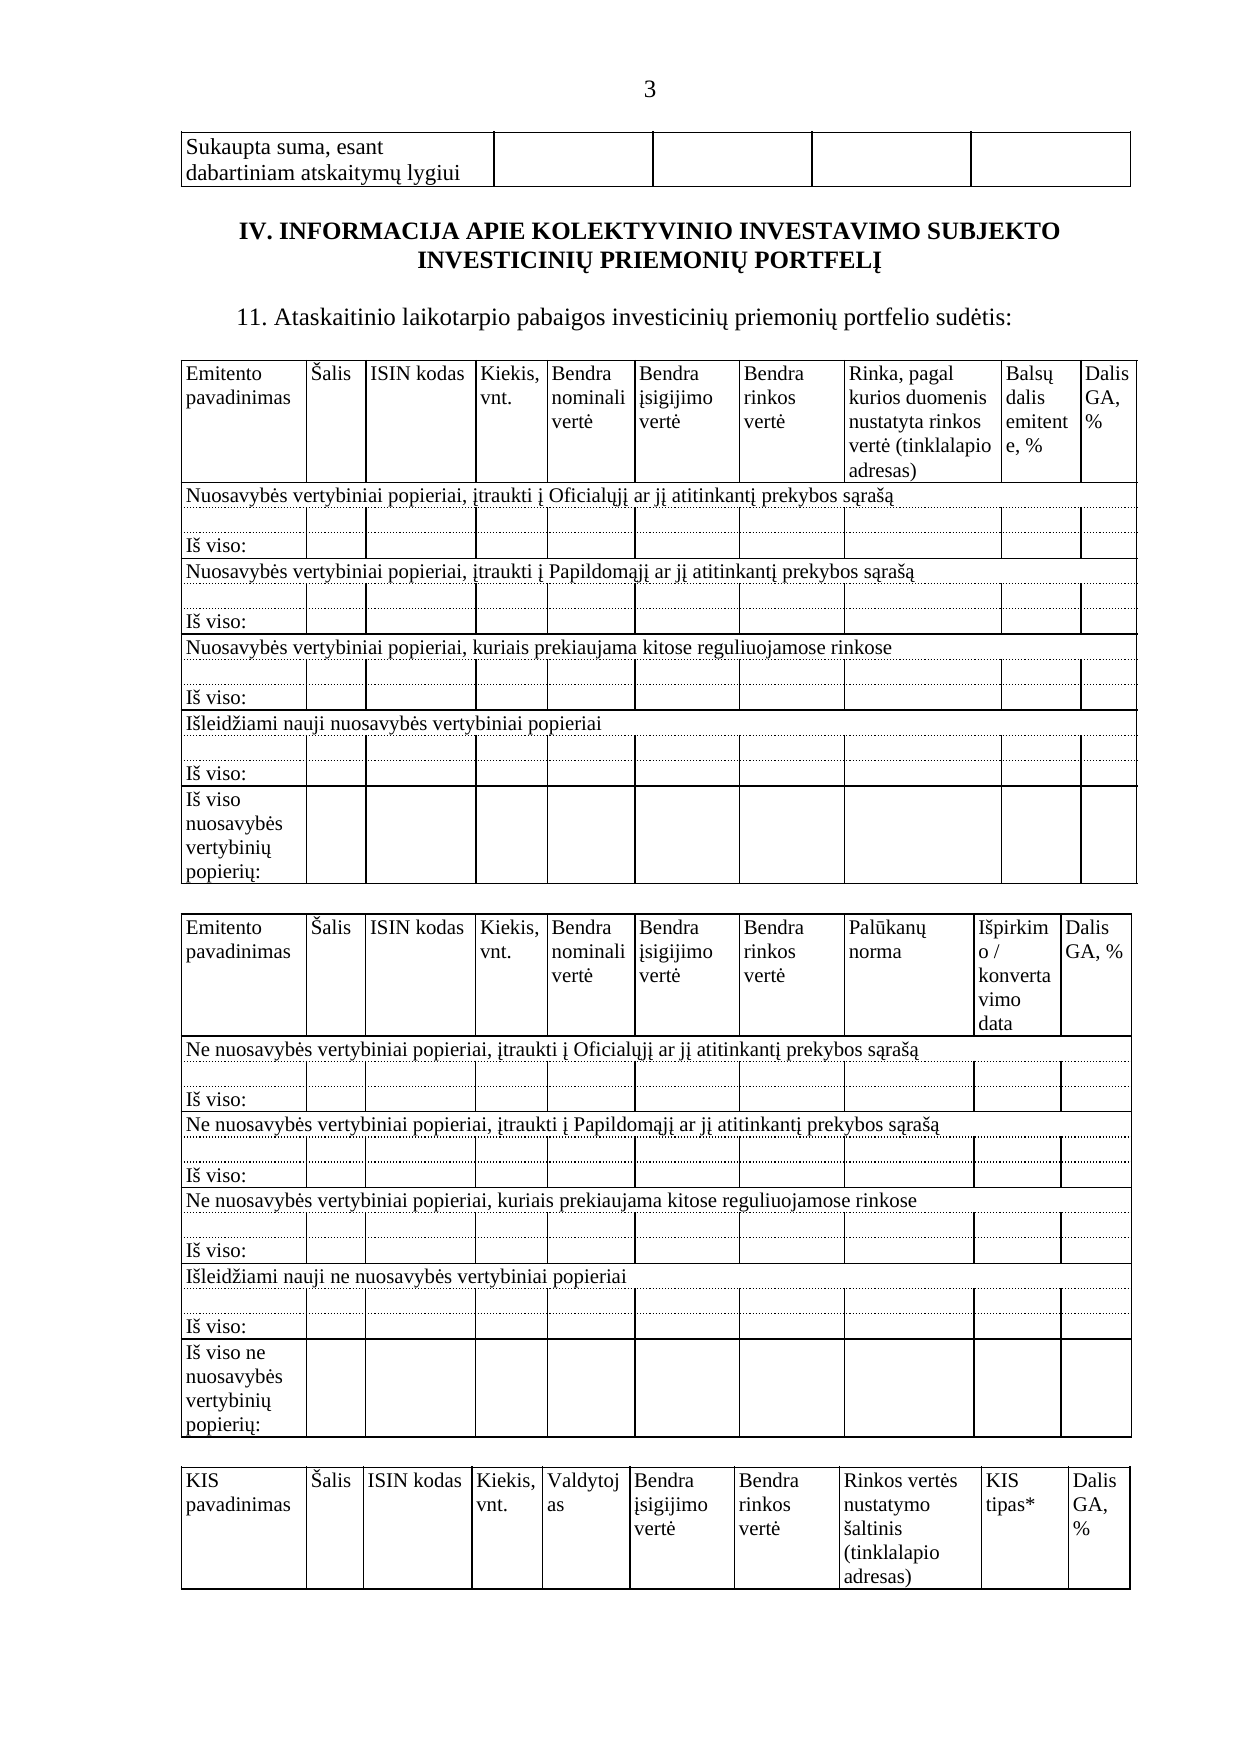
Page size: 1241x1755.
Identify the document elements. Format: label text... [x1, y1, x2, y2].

table_cell [367, 787, 475, 883]
table_cell [307, 1237, 365, 1262]
table_cell [367, 760, 475, 785]
table_cell [636, 1288, 739, 1313]
table_cell [367, 532, 475, 557]
table_cell [636, 507, 739, 532]
table_cell [636, 608, 739, 633]
table_cell [1002, 507, 1080, 532]
table_cell [476, 1313, 547, 1338]
table_cell [975, 1061, 1060, 1086]
table_cell [1002, 659, 1080, 684]
table_cell [636, 1136, 739, 1161]
table_cell [548, 760, 634, 785]
table_cell [366, 1237, 475, 1262]
table_cell Iš viso ne nuosavybės vertybinių popierių: [182, 1340, 306, 1436]
table_cell [636, 1212, 739, 1237]
table_header Emitento pavadinimas [182, 361, 306, 482]
table_cell Išleidžiami nauji ne nuosavybės vertybiniai popieriai [182, 1264, 1131, 1288]
table_cell [1062, 1161, 1131, 1187]
table_cell [1062, 1086, 1131, 1111]
table_cell [477, 507, 547, 532]
table_cell [636, 1313, 739, 1338]
table_cell [367, 659, 475, 684]
table_header Bendra nominali vertė [548, 915, 634, 1035]
table_header Bendra įsigijimo vertė [636, 915, 739, 1035]
table_cell [636, 659, 739, 684]
table_cell [1082, 659, 1136, 684]
table_cell [366, 1086, 475, 1111]
table_cell [845, 760, 1001, 785]
table_cell [182, 1061, 306, 1086]
table_cell [307, 787, 365, 883]
table_cell [975, 1237, 1060, 1262]
table_cell [845, 787, 1001, 883]
table_header ISIN kodas [364, 1468, 471, 1588]
table_cell [548, 1161, 634, 1187]
table_cell [548, 659, 634, 684]
table_cell [845, 659, 1001, 684]
table_cell [1062, 1237, 1131, 1262]
table_cell [548, 1136, 634, 1161]
table_header Šalis [307, 1468, 363, 1588]
table_cell Iš viso: [182, 684, 306, 709]
table_cell Iš viso: [182, 532, 306, 557]
table_cell [1002, 760, 1080, 785]
table_cell [307, 1086, 365, 1111]
table_cell [636, 735, 739, 760]
table_cell [476, 1086, 547, 1111]
table_cell [1062, 1288, 1131, 1313]
table_header Bendra rinkos vertė [735, 1468, 839, 1588]
table_header ISIN kodas [367, 361, 475, 482]
table_cell [1002, 684, 1080, 709]
table_cell [845, 583, 1001, 608]
table_header Emitento pavadinimas [182, 915, 306, 1035]
table_cell [845, 608, 1001, 633]
table_header Dalis GA, % [1062, 915, 1131, 1035]
table_cell [495, 133, 652, 186]
table_cell [476, 1288, 547, 1313]
table_cell [636, 1086, 739, 1111]
table_header Valdytojas [543, 1468, 629, 1588]
table_cell [548, 735, 634, 760]
table_cell [367, 583, 475, 608]
table_header Šalis [307, 915, 365, 1035]
table_cell [476, 1136, 547, 1161]
table_cell [1062, 1061, 1131, 1086]
table_header Šalis [307, 361, 365, 482]
table_cell [845, 1212, 973, 1237]
table_cell [1082, 583, 1136, 608]
table_header Bendra nominali vertė [548, 361, 634, 482]
table_cell [975, 1161, 1060, 1187]
table_cell [548, 532, 634, 557]
table_cell [477, 760, 547, 785]
table_cell [366, 1313, 475, 1338]
table_header Kiekis, vnt. [477, 361, 547, 482]
table_cell [975, 1313, 1060, 1338]
table_cell [1062, 1212, 1131, 1237]
table_cell [845, 1086, 973, 1111]
table_cell [740, 735, 844, 760]
table_cell [740, 1061, 844, 1086]
table_header KIS pavadinimas [182, 1468, 306, 1588]
table_cell [845, 1288, 973, 1313]
table_cell [740, 760, 844, 785]
table_cell Iš viso nuosavybės vertybinių popierių: [182, 787, 306, 883]
table_cell Iš viso: [182, 1161, 306, 1187]
table_cell [477, 583, 547, 608]
table_cell [1082, 760, 1136, 785]
table_cell [636, 684, 739, 709]
table_cell Nuosavybės vertybiniai popieriai, kuriais prekiaujama kitose reguliuojamose rinkose [182, 635, 1136, 659]
table_header Bendra rinkos vertė [740, 361, 844, 482]
table_cell [636, 760, 739, 785]
table_cell [740, 1136, 844, 1161]
table_cell [548, 684, 634, 709]
table_cell [740, 659, 844, 684]
table_cell [845, 1340, 973, 1436]
table_cell [740, 1288, 844, 1313]
table_cell [845, 507, 1001, 532]
table_cell [307, 1136, 365, 1161]
table_cell [1062, 1313, 1131, 1338]
table_cell [307, 1313, 365, 1338]
table_cell [307, 1340, 365, 1436]
table_cell [307, 760, 365, 785]
table_cell [975, 1340, 1060, 1436]
table_cell [740, 507, 844, 532]
table_cell Iš viso: [182, 1237, 306, 1262]
table_cell [1002, 608, 1080, 633]
table_cell [548, 1212, 634, 1237]
table_cell [477, 532, 547, 557]
table_cell [477, 787, 547, 883]
table_cell [548, 1086, 634, 1111]
table_cell [845, 532, 1001, 557]
table_cell [740, 583, 844, 608]
table_cell Išleidžiami nauji nuosavybės vertybiniai popieriai [182, 711, 1136, 735]
table_cell [654, 133, 811, 186]
table_cell [182, 659, 306, 684]
table_header Kiekis, vnt. [473, 1468, 542, 1588]
table_cell [367, 608, 475, 633]
table_cell [740, 684, 844, 709]
table_cell [548, 1237, 634, 1262]
table_cell [845, 684, 1001, 709]
table_cell [740, 532, 844, 557]
table_cell [845, 1237, 973, 1262]
table_cell [307, 532, 365, 557]
table_cell [548, 1288, 634, 1313]
table_cell [477, 608, 547, 633]
table_cell [1062, 1136, 1131, 1161]
text IV. INFORMACIJA APIE KOLEKTYVINIO INVESTAVIMO SUBJEKTO INVESTICINIŲ PRIEMONIŲ PORTFELĮ [177, 216, 1122, 273]
table_cell [476, 1237, 547, 1262]
table_header KIS tipas* [982, 1468, 1068, 1588]
table_cell [975, 1288, 1060, 1313]
table_cell Iš viso: [182, 1086, 306, 1111]
table_cell [636, 1161, 739, 1187]
table_cell [740, 1212, 844, 1237]
table_header Kiekis, vnt. [476, 915, 547, 1035]
table_cell [1082, 787, 1136, 883]
table_cell Ne nuosavybės vertybiniai popieriai, kuriais prekiaujama kitose reguliuojamose rinkose [182, 1188, 1131, 1212]
table_cell [740, 787, 844, 883]
table_cell [307, 735, 365, 760]
table_cell [477, 684, 547, 709]
table_cell [1082, 507, 1136, 532]
table_cell [636, 787, 739, 883]
table_header Dalis GA, % [1082, 361, 1136, 482]
table_cell [366, 1212, 475, 1237]
table_cell [845, 1061, 973, 1086]
table_cell [548, 1340, 634, 1436]
table_header Palūkanų norma [845, 915, 973, 1035]
table_cell [548, 1313, 634, 1338]
table_cell [366, 1340, 475, 1436]
table_cell [307, 684, 365, 709]
table_cell [307, 583, 365, 608]
table_cell [182, 735, 306, 760]
table_cell [182, 583, 306, 608]
table_cell [548, 507, 634, 532]
table_header Bendra įsigijimo vertė [636, 361, 739, 482]
table_header ISIN kodas [366, 915, 475, 1035]
table_cell [975, 1136, 1060, 1161]
table_cell [1002, 735, 1080, 760]
table_cell [1082, 608, 1136, 633]
table_cell [307, 608, 365, 633]
table_cell [476, 1161, 547, 1187]
table_cell [367, 684, 475, 709]
text 11. Ataskaitinio laikotarpio pabaigos investicinių priemonių portfelio sudėtis: [177, 302, 1122, 331]
table_cell [182, 507, 306, 532]
table_cell [1002, 532, 1080, 557]
table_cell [366, 1136, 475, 1161]
table_cell Iš viso: [182, 608, 306, 633]
table_cell [1002, 787, 1080, 883]
table_cell [1082, 532, 1136, 557]
table_cell [740, 1086, 844, 1111]
table_cell [845, 735, 1001, 760]
table_header Išpirkimo / konvertavimo data [975, 915, 1060, 1035]
table_cell [975, 1212, 1060, 1237]
table_cell [813, 133, 970, 186]
table_cell Nuosavybės vertybiniai popieriai, įtraukti į Papildomąjį ar jį atitinkantį prekybos sąrašą [182, 559, 1136, 583]
table_cell [845, 1136, 973, 1161]
table_header Dalis GA, % [1069, 1468, 1129, 1588]
table_cell Iš viso: [182, 1313, 306, 1338]
table_cell [636, 532, 739, 557]
table_cell [1082, 735, 1136, 760]
table_cell [636, 1237, 739, 1262]
table_cell [366, 1061, 475, 1086]
table_cell [476, 1340, 547, 1436]
table_cell [307, 1061, 365, 1086]
table_cell [740, 608, 844, 633]
table_header Bendra įsigijimo vertė [631, 1468, 734, 1588]
table_cell [972, 133, 1130, 186]
table_cell [548, 583, 634, 608]
table_cell [182, 1288, 306, 1313]
table_cell Ne nuosavybės vertybiniai popieriai, įtraukti į Papildomąjį ar jį atitinkantį prekybos sąrašą [182, 1112, 1131, 1136]
table_cell [1082, 684, 1136, 709]
table_cell [477, 735, 547, 760]
table_cell [740, 1340, 844, 1436]
table_cell [307, 507, 365, 532]
table_cell [1062, 1340, 1131, 1436]
table_cell [636, 1340, 739, 1436]
table_cell [845, 1161, 973, 1187]
table_cell [845, 1313, 973, 1338]
table_header Rinkos vertės nustatymo šaltinis (tinklalapio adresas) [840, 1468, 981, 1588]
table_cell Nuosavybės vertybiniai popieriai, įtraukti į Oficialųjį ar jį atitinkantį prekybos sąrašą [182, 483, 1136, 507]
table_cell [366, 1161, 475, 1187]
table_cell [367, 735, 475, 760]
table_cell Iš viso: [182, 760, 306, 785]
table_cell [548, 787, 634, 883]
table_cell [1002, 583, 1080, 608]
table_cell [636, 583, 739, 608]
table_cell [548, 1061, 634, 1086]
table_cell [366, 1288, 475, 1313]
table_cell [477, 659, 547, 684]
table_cell [740, 1161, 844, 1187]
table_cell [307, 1161, 365, 1187]
table_cell [307, 1212, 365, 1237]
table_cell [182, 1212, 306, 1237]
table_cell [740, 1313, 844, 1338]
table_cell [307, 1288, 365, 1313]
table_cell [548, 608, 634, 633]
table_cell [476, 1061, 547, 1086]
table_cell [740, 1237, 844, 1262]
table_cell Ne nuosavybės vertybiniai popieriai, įtraukti į Oficialųjį ar jį atitinkantį prekybos sąrašą [182, 1037, 1131, 1061]
table_cell [182, 1136, 306, 1161]
table_cell [636, 1061, 739, 1086]
table_cell [476, 1212, 547, 1237]
table_cell [307, 659, 365, 684]
table_cell [975, 1086, 1060, 1111]
table_header Rinka, pagal kurios duomenis nustatyta rinkos vertė (tinklalapio adresas) [845, 361, 1001, 482]
table_header Bendra rinkos vertė [740, 915, 844, 1035]
table_cell [367, 507, 475, 532]
table_header Balsų dalis emitente, % [1002, 361, 1080, 482]
